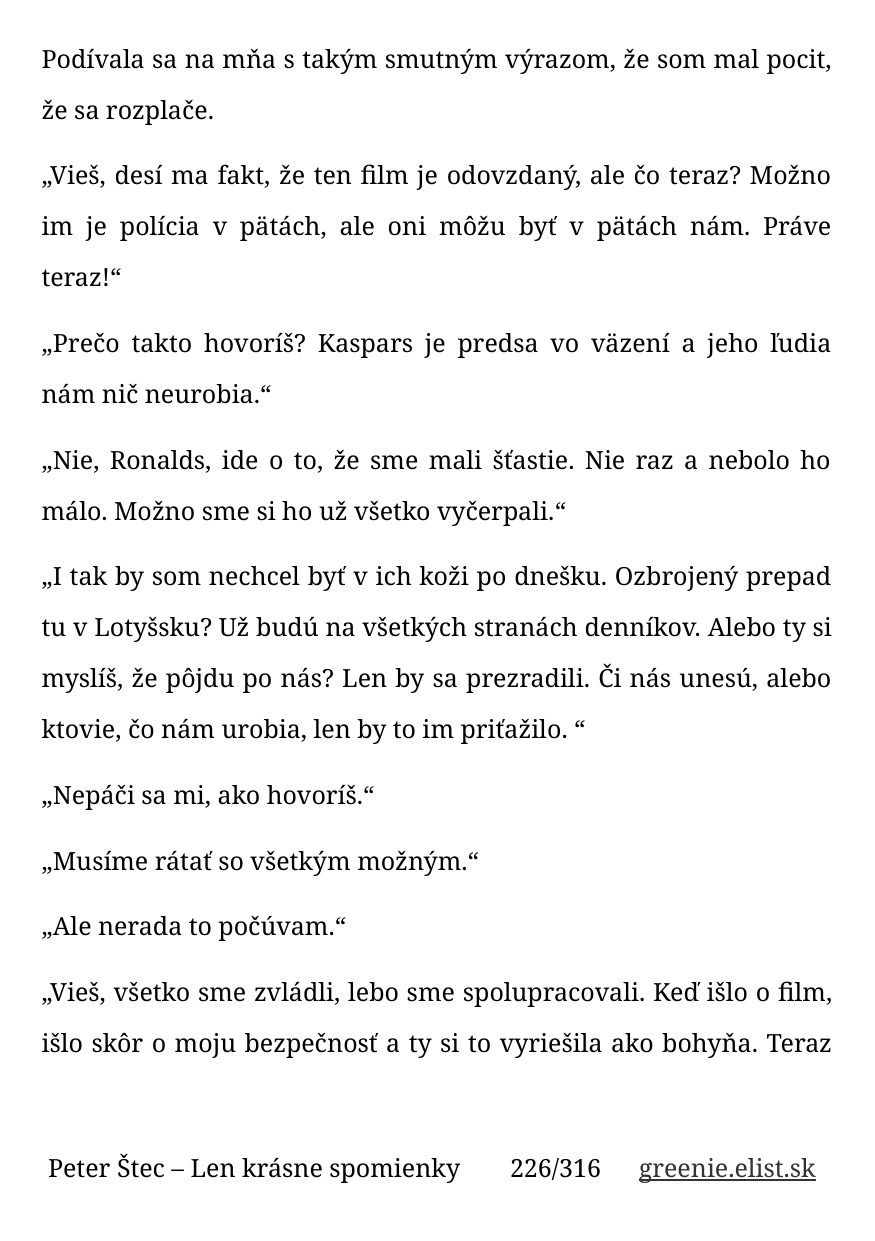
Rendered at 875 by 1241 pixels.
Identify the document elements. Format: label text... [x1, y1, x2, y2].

text „Nepáči sa mi, ako hovoríš.“ [41, 778, 833, 812]
text Podívala sa na mňa s takým smutným výrazom, že som mal pocit, že sa rozplače. [41, 41, 833, 126]
text „Vieš, všetko sme zvládli, lebo sme spolupracovali. Keď išlo o film, išlo skôr o moju bezpečnosť a ty si to vyriešila ako bohyňa. Teraz [41, 975, 833, 1060]
text „Prečo takto hovoríš? Kaspars je predsa vo väzení a jeho ľudia nám nič neurobia.“ [41, 326, 833, 411]
text „Ale nerada to počúvam.“ [41, 909, 833, 943]
text „Musíme rátať so všetkým možným.“ [41, 843, 833, 877]
text „Vieš, desí ma fakt, že ten film je odovzdaný, ale čo teraz? Možno im je polícia v pätách, ale oni môžu byť v pätách nám. Práve teraz!“ [41, 158, 833, 294]
text „Nie, Ronalds, ide o to, že sme mali šťastie. Nie raz a nebolo ho málo. Možno sme si ho už všetko vyčerpali.“ [41, 442, 833, 527]
text „I tak by som nechcel byť v ich koži po dnešku. Ozbrojený prepad tu v Lotyšsku? Už budú na všetkých stranách denníkov. Alebo ty si myslíš, že pôjdu po nás? Len by sa prezradili. Či nás unesú, alebo ktovie, čo nám urobia, len by to im priťažilo. “ [41, 559, 833, 746]
